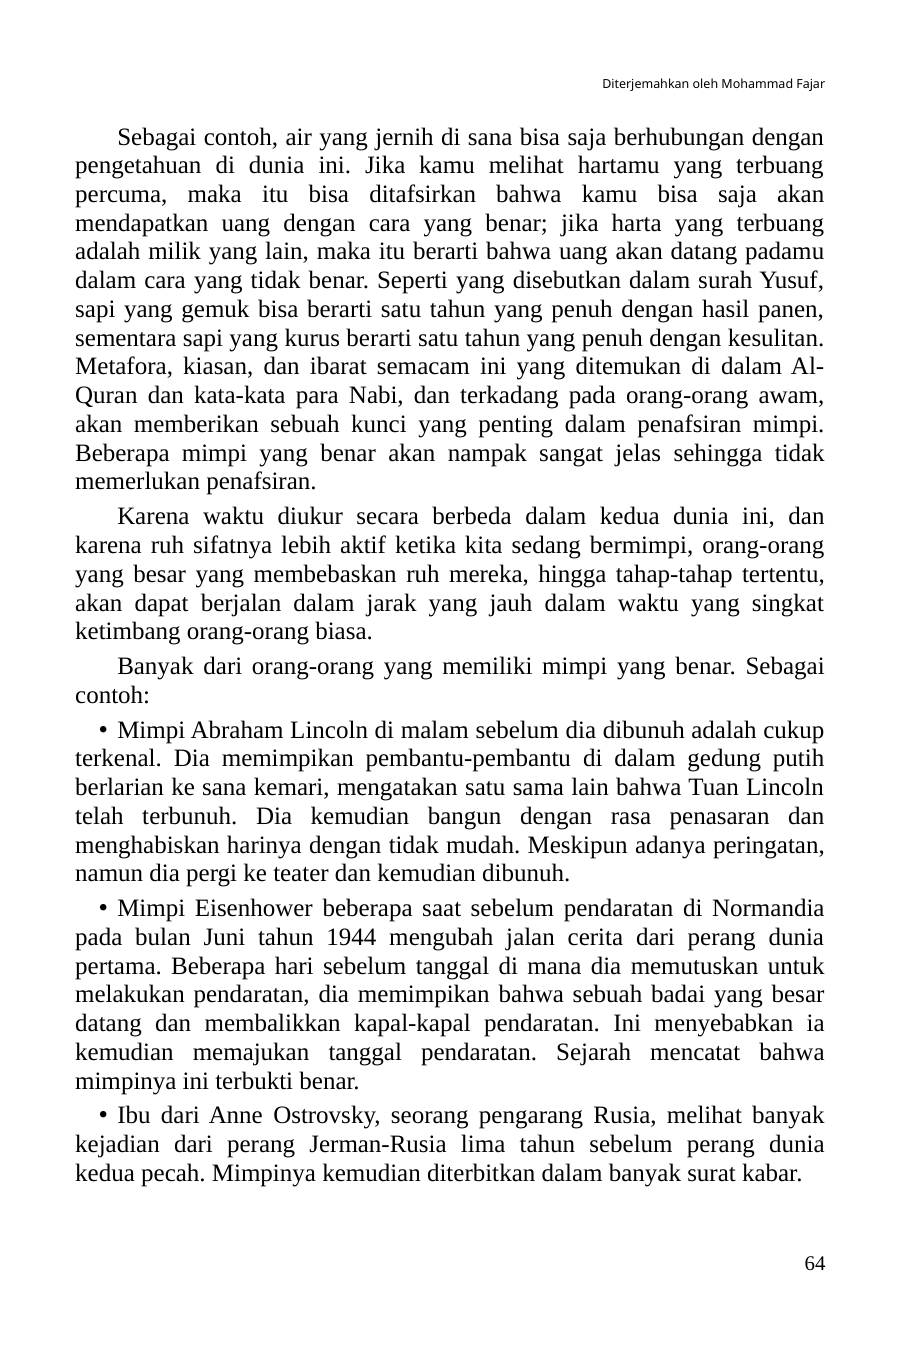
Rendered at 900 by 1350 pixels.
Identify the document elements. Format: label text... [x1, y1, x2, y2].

text Sebagai contoh, air yang jernih di sana bisa saja berhubungan dengan pengetahuan di dunia ini. Jika kamu melihat hartamu yang terbuang percuma, maka itu bisa ditafsirkan bahwa kamu bisa saja akan mendapatkan uang dengan cara yang benar; jika harta yang terbuang adalah milik yang lain, maka itu berarti bahwa uang akan datang padamu dalam cara yang tidak benar. Seperti yang disebutkan dalam surah Yusuf, sapi yang gemuk bisa berarti satu tahun yang penuh dengan hasil panen, sementara sapi yang kurus berarti satu tahun yang penuh dengan kesulitan. Metafora, kiasan, dan ibarat semacam ini yang ditemukan di dalam Al-Quran dan kata-kata para Nabi, dan terkadang pada orang-orang awam, akan memberikan sebuah kunci yang penting dalam penafsiran mimpi. Beberapa mimpi yang benar akan nampak sangat jelas sehingga tidak memerlukan penafsiran. [75, 122, 825, 495]
text Banyak dari orang-orang yang memiliki mimpi yang benar. Sebagai contoh: [75, 651, 825, 709]
list Mimpi Abraham Lincoln di malam sebelum dia dibunuh adalah cukup terkenal. Dia memimpikan pembantu-pembantu di dalam gedung putih berlarian ke sana kemari, mengatakan satu sama lain bahwa Tuan Lincoln telah terbunuh. Dia kemudian bangun dengan rasa penasaran dan menghabiskan harinya dengan tidak mudah. Meskipun adanya peringatan, namun dia pergi ke teater dan kemudian dibunuh. [75, 715, 825, 887]
list Mimpi Eisenhower beberapa saat sebelum pendaratan di Normandia pada bulan Juni tahun 1944 mengubah jalan cerita dari perang dunia pertama. Beberapa hari sebelum tanggal di mana dia memutuskan untuk melakukan pendaratan, dia memimpikan bahwa sebuah badai yang besar datang dan membalikkan kapal-kapal pendaratan. Ini menyebabkan ia kemudian memajukan tanggal pendaratan. Sejarah mencatat bahwa mimpinya ini terbukti benar. [75, 893, 825, 1094]
list Ibu dari Anne Ostrovsky, seorang pengarang Rusia, melihat banyak kejadian dari perang Jerman-Rusia lima tahun sebelum perang dunia kedua pecah. Mimpinya kemudian diterbitkan dalam banyak surat kabar. [75, 1101, 825, 1187]
text Karena waktu diukur secara berbeda dalam kedua dunia ini, dan karena ruh sifatnya lebih aktif ketika kita sedang bermimpi, orang-orang yang besar yang membebaskan ruh mereka, hingga tahap-tahap tertentu, akan dapat berjalan dalam jarak yang jauh dalam waktu yang singkat ketimbang orang-orang biasa. [75, 501, 825, 645]
